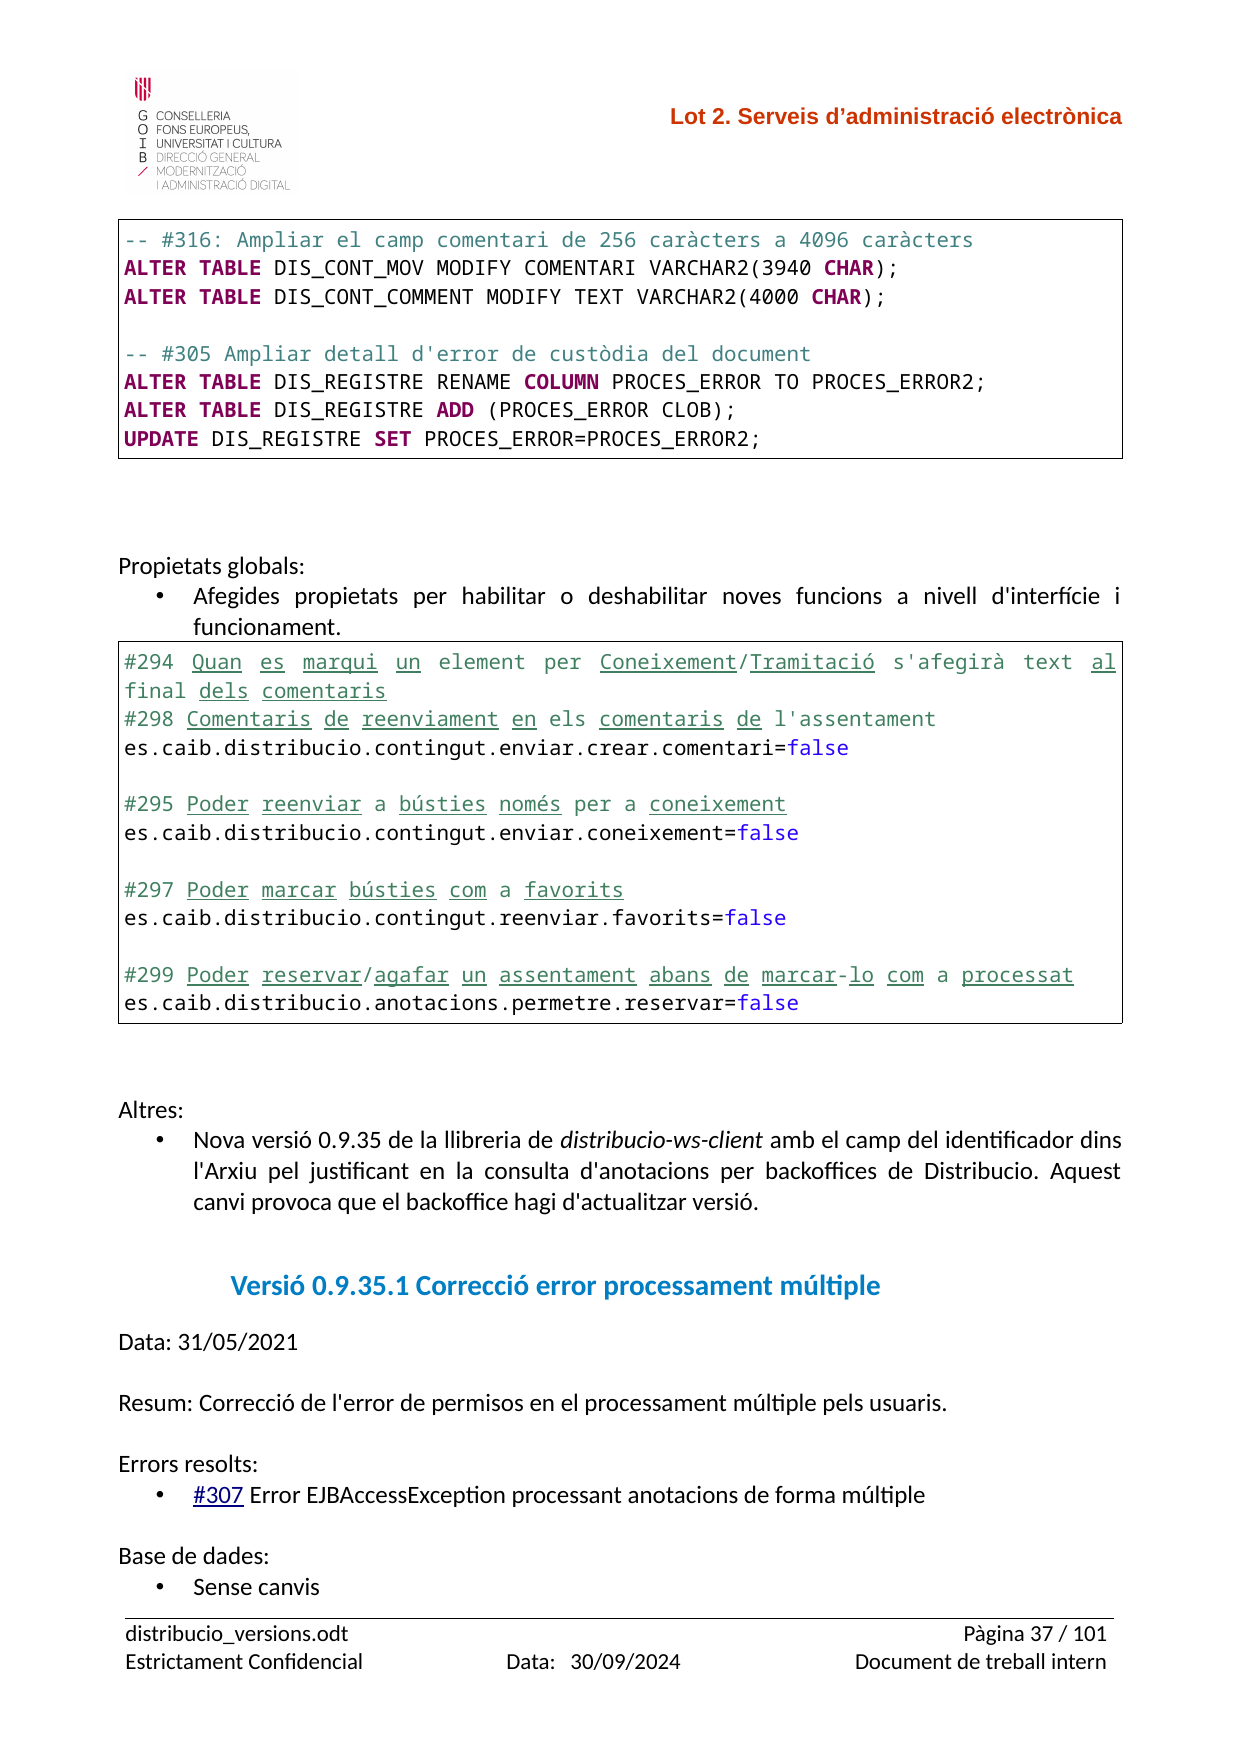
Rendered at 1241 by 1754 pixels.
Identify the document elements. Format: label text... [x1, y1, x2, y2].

list Nova versió 0.9.35 de la llibreria de distribucio-ws-client amb el camp del identificador dins l'Arxiu pel justificant en la consulta d'anotacions per backoffices de Distribucio. Aquest canvi provoca que el backoffice hagi d'actualitzar versió. [156, 1124, 1122, 1216]
text Resum: Correcció de l'error de permisos en el processament múltiple pels usuaris. [118, 1388, 1122, 1418]
table_header #294 Quan es marqui un element per Coneixement/Tramitació s'afegirà text al final dels comentaris #298 Comentaris de reenviament en els comentaris de l'assentament es.caib.distribucio.contingut.enviar.crear.comentari=false #295 Poder reenviar a bústies només per a coneixement es.caib.distribucio.contingut.enviar.coneixement=false #297 Poder marcar bústies com a favorits es.caib.distribucio.contingut.reenviar.favorits=false #299 Poder reservar/agafar un assentament abans de marcar-lo com a processat es.caib.distribucio.anotacions.permetre.reservar=false [119, 642, 1122, 1023]
text Propietats globals: [118, 550, 1122, 580]
subtitle Versió 0.9.35.1 Correcció error processament múltiple [153, 1267, 1122, 1303]
list #307 Error EJBAccessException processant anotacions de forma múltiple [156, 1479, 1122, 1510]
text Errors resolts: [118, 1449, 1122, 1479]
text Base de dades: [118, 1540, 1122, 1571]
text Altres: [118, 1094, 1122, 1124]
picture [126, 70, 299, 197]
list Sense canvis [156, 1571, 1122, 1601]
table_header -- #316: Ampliar el camp comentari de 256 caràcters a 4096 caràcters ALTER TABLE DIS_CONT_MOV MODIFY COMENTARI VARCHAR2(3940 CHAR); ALTER TABLE DIS_CONT_COMMENT MODIFY TEXT VARCHAR2(4000 CHAR); -- #305 Ampliar detall d'error de custòdia del document ALTER TABLE DIS_REGISTRE RENAME COLUMN PROCES_ERROR TO PROCES_ERROR2; ALTER TABLE DIS_REGISTRE ADD (PROCES_ERROR CLOB); UPDATE DIS_REGISTRE SET PROCES_ERROR=PROCES_ERROR2; [119, 220, 1122, 458]
list Afegides propietats per habilitar o deshabilitar noves funcions a nivell d'interfície i funcionament. [156, 580, 1122, 641]
text Data: 31/05/2021 [118, 1327, 1122, 1357]
